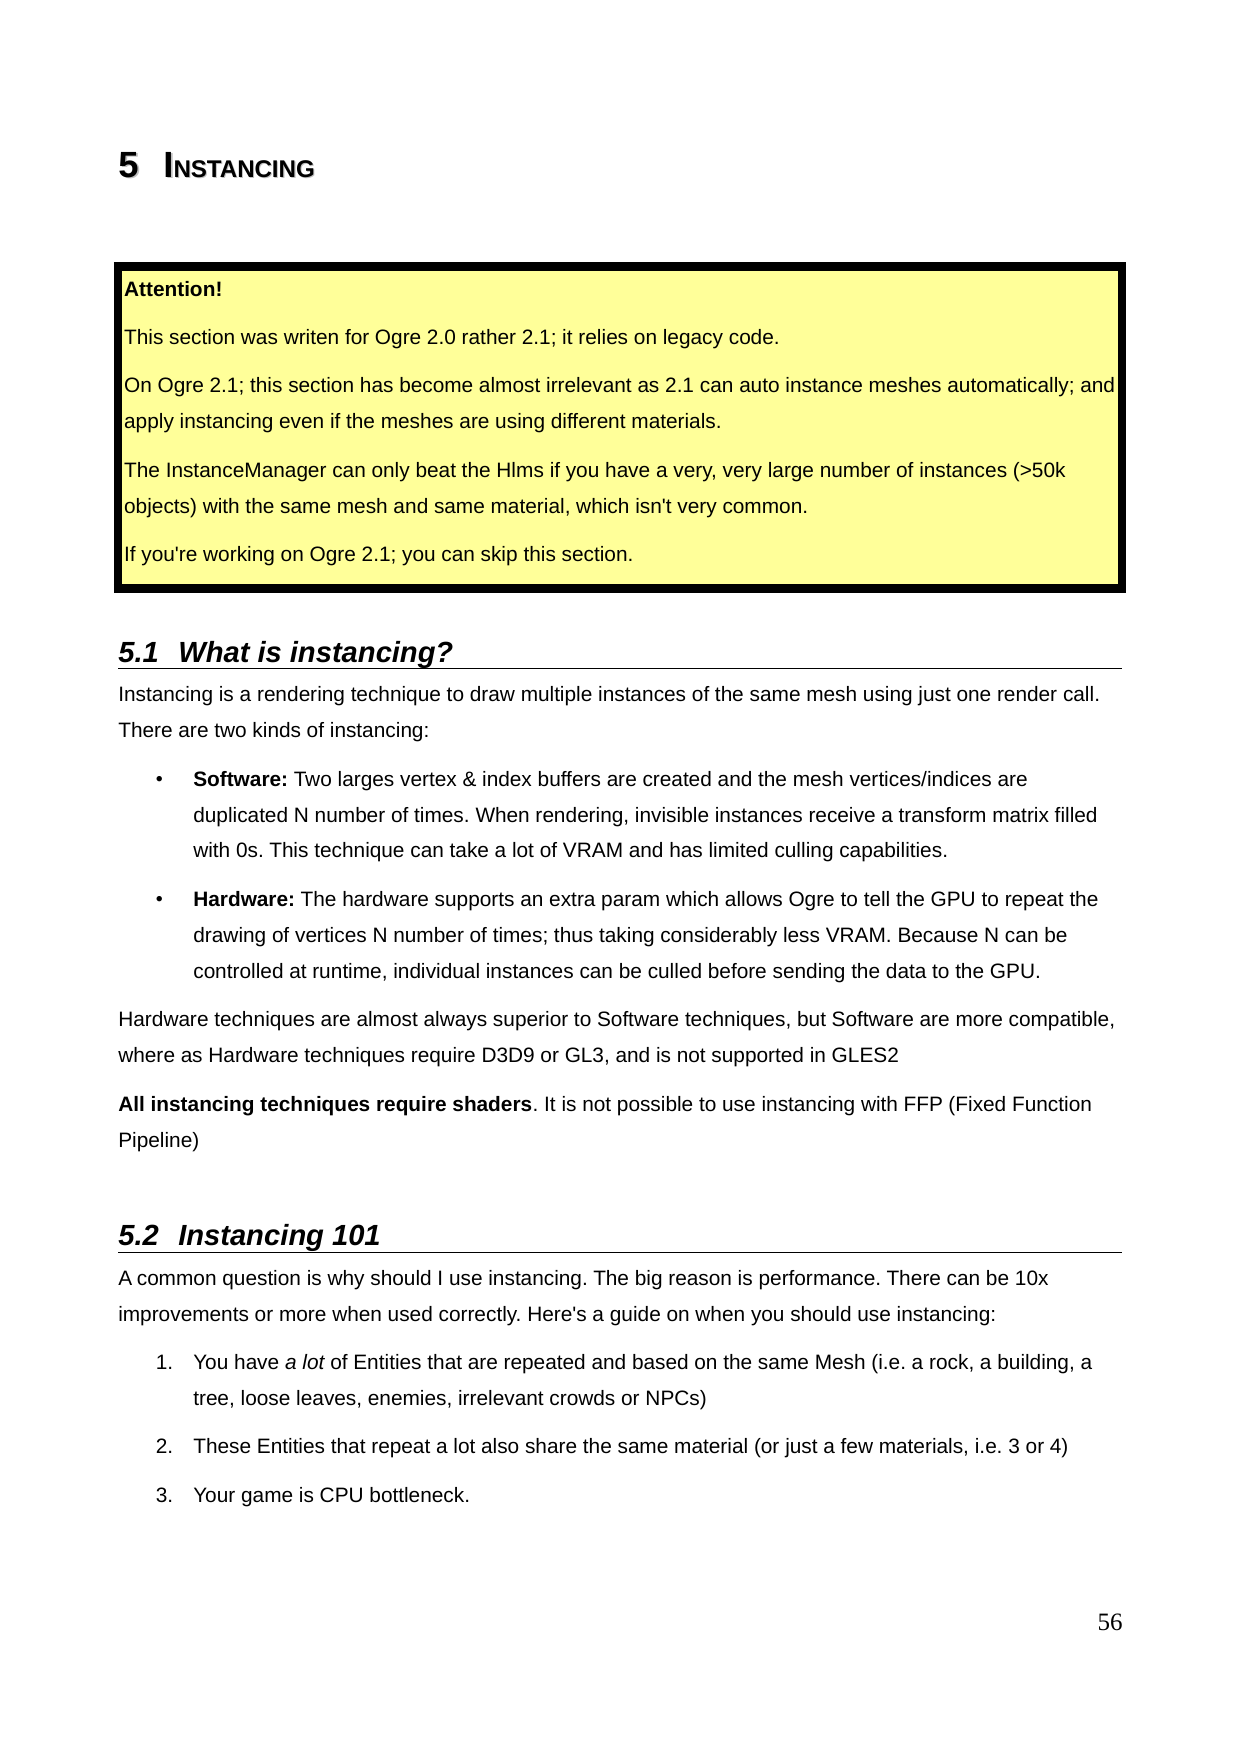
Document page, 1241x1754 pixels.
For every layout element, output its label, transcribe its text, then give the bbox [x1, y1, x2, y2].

text All instancing techniques require shaders. It is not possible to use instancing with FFP (Fixed Function Pipeline) [118, 1092, 1122, 1151]
subtitle Instancing 101 [118, 1218, 1122, 1252]
text Instancing is a rendering technique to draw multiple instances of the same mesh using just one render call. There are two kinds of instancing: [118, 682, 1122, 742]
list You have a lot of Entities that are repeated and based on the same Mesh (i.e. a rock, a building, a tree, loose leaves, enemies, irrelevant crowds or NPCs) [156, 1350, 1122, 1410]
list Hardware: The hardware supports an extra param which allows Ogre to tell the GPU to repeat the drawing of vertices N number of times; thus taking considerably less VRAM. Because N can be controlled at runtime, individual instances can be culled before sending the data to the GPU. [156, 887, 1122, 983]
text Hardware techniques are almost always superior to Software techniques, but Software are more compatible, where as Hardware techniques require D3D9 or GL3, and is not supported in GLES2 [118, 1007, 1122, 1067]
subtitle What is instancing? [118, 635, 1122, 668]
list Your game is CPU bottleneck. [156, 1483, 1122, 1507]
list These Entities that repeat a lot also share the same material (or just a few materials, i.e. 3 or 4) [156, 1434, 1122, 1458]
table_header Attention! This section was writen for Ogre 2.0 rather 2.1; it relies on legacy code. On Ogre 2.1; this section has become almost irrelevant as 2.1 can auto instance meshes automatically; and apply instancing even if the meshes are using different materials. The InstanceManager can only beat the Hlms if you have a very, very large number of instances (>50k objects) with the same mesh and same material, which isn't very common. If you're working on Ogre 2.1; you can skip this section. [122, 271, 1118, 584]
list Software: Two larges vertex & index buffers are created and the mesh vertices/indices are duplicated N number of times. When rendering, invisible instances receive a transform matrix filled with 0s. This technique can take a lot of VRAM and has limited culling capabilities. [156, 766, 1122, 862]
text A common question is why should I use instancing. The big reason is performance. There can be 10x improvements or more when used correctly. Here's a guide on when you should use instancing: [118, 1265, 1122, 1325]
subtitle Instancing [118, 143, 1122, 185]
